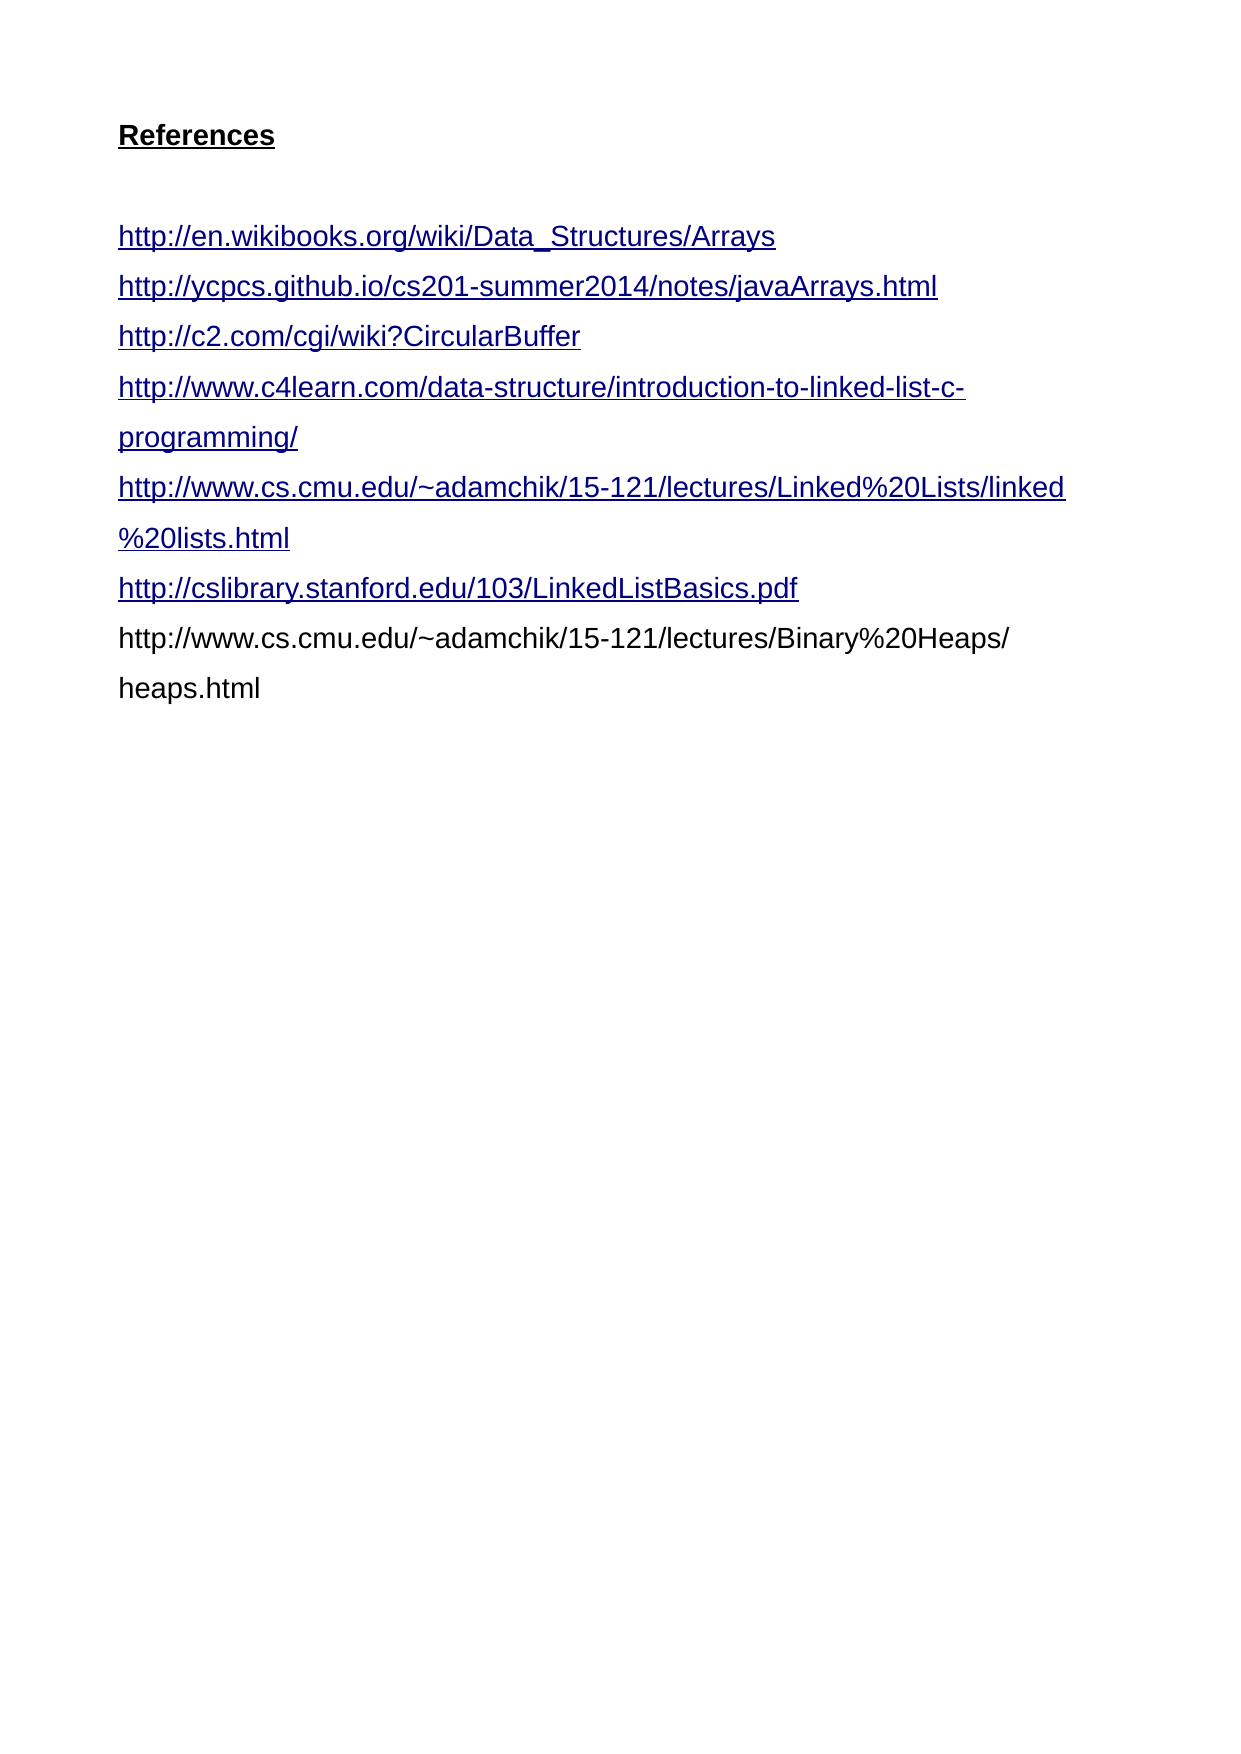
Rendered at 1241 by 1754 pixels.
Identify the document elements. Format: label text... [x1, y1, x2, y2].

text http://ycpcs.github.io/cs201-summer2014/notes/javaArrays.html [118, 269, 1122, 303]
text http://c2.com/cgi/wiki?CircularBuffer [118, 319, 1122, 353]
text http://www.cs.cmu.edu/~adamchik/15-121/lectures/Binary%20Heaps/heaps.html [118, 621, 1122, 705]
text References [118, 118, 1122, 152]
text http://www.cs.cmu.edu/~adamchik/15-121/lectures/Linked%20Lists/linked%20lists.html [118, 470, 1122, 554]
text http://cslibrary.stanford.edu/103/LinkedListBasics.pdf [118, 571, 1122, 604]
text http://en.wikibooks.org/wiki/Data_Structures/Arrays [118, 219, 1122, 252]
text http://www.c4learn.com/data-structure/introduction-to-linked-list-c-programming/ [118, 370, 1122, 453]
